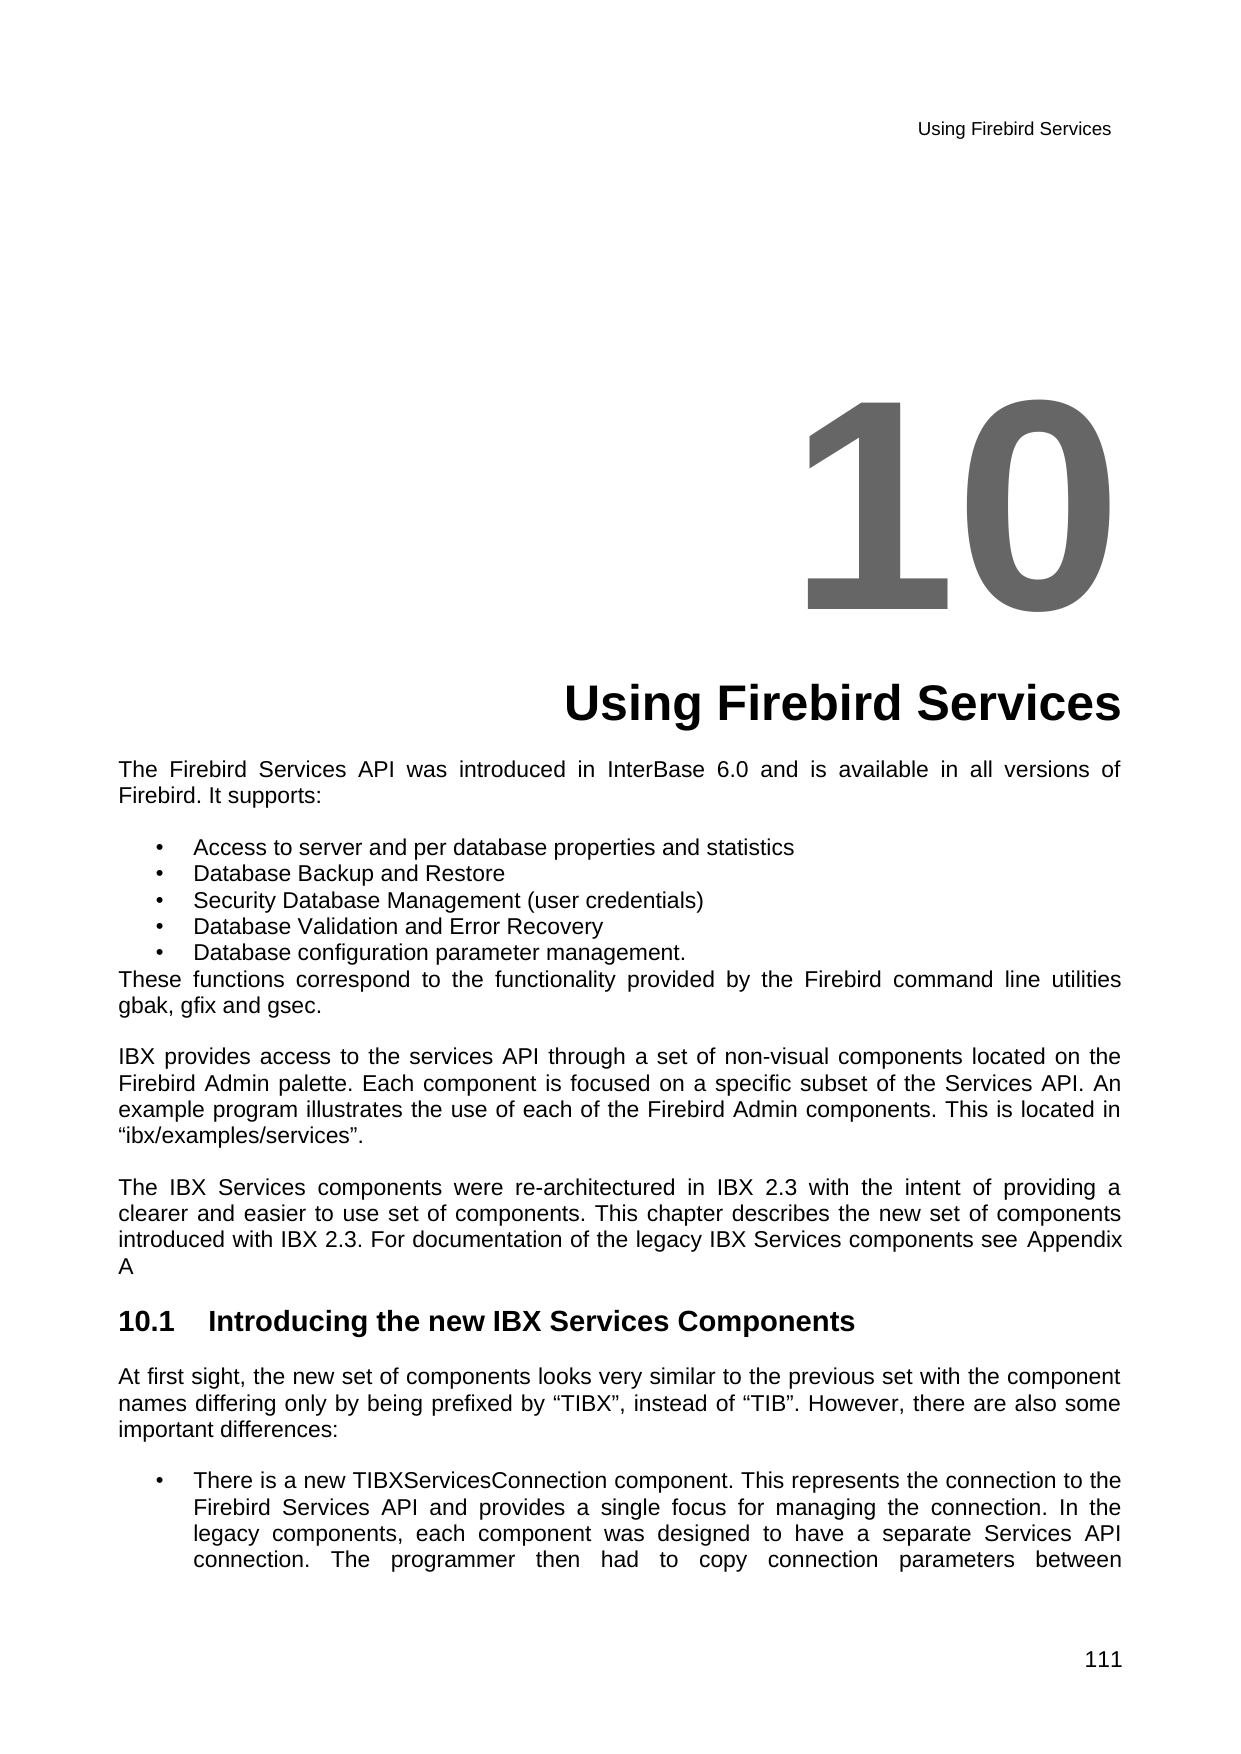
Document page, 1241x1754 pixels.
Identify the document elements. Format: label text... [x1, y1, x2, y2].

subtitle Introducing the new IBX Services Components [118, 1304, 1122, 1338]
list Security Database Management (user credentials) [156, 887, 1122, 913]
list Database Backup and Restore [156, 860, 1122, 887]
text These functions correspond to the functionality provided by the Firebird command line utilities gbak, gfix and gsec. [118, 966, 1122, 1018]
subtitle Using Firebird Services [81, 328, 1122, 731]
list Database Validation and Error Recovery [156, 913, 1122, 939]
list Access to server and per database properties and statistics [156, 834, 1122, 860]
list Database configuration parameter management. [156, 939, 1122, 966]
text The IBX Services components were re-architectured in IBX 2.3 with the intent of providing a clearer and easier to use set of components. This chapter describes the new set of components introduced with IBX 2.3. For documentation of the legacy IBX Services components see Appendix A. [118, 1174, 1122, 1279]
text At first sight, the new set of components looks very similar to the previous set with the component names differing only by being prefixed by “TIBX”, instead of “TIB”. However, there are also some important differences: [118, 1363, 1122, 1442]
list There is a new TIBXServicesConnection component. This represents the connection to the Firebird Services API and provides a single focus for managing the connection. In the legacy components, each component was designed to have a separate Services API connection. The programmer then had to copy connection parameters between [156, 1467, 1122, 1573]
text The Firebird Services API was introduced in InterBase 6.0 and is available in all versions of Firebird. It supports: [118, 756, 1122, 809]
text IBX provides access to the services API through a set of non-visual components located on the Firebird Admin palette. Each component is focused on a specific subset of the Services API. An example program illustrates the use of each of the Firebird Admin components. This is located in “ibx/examples/services”. [118, 1043, 1122, 1149]
